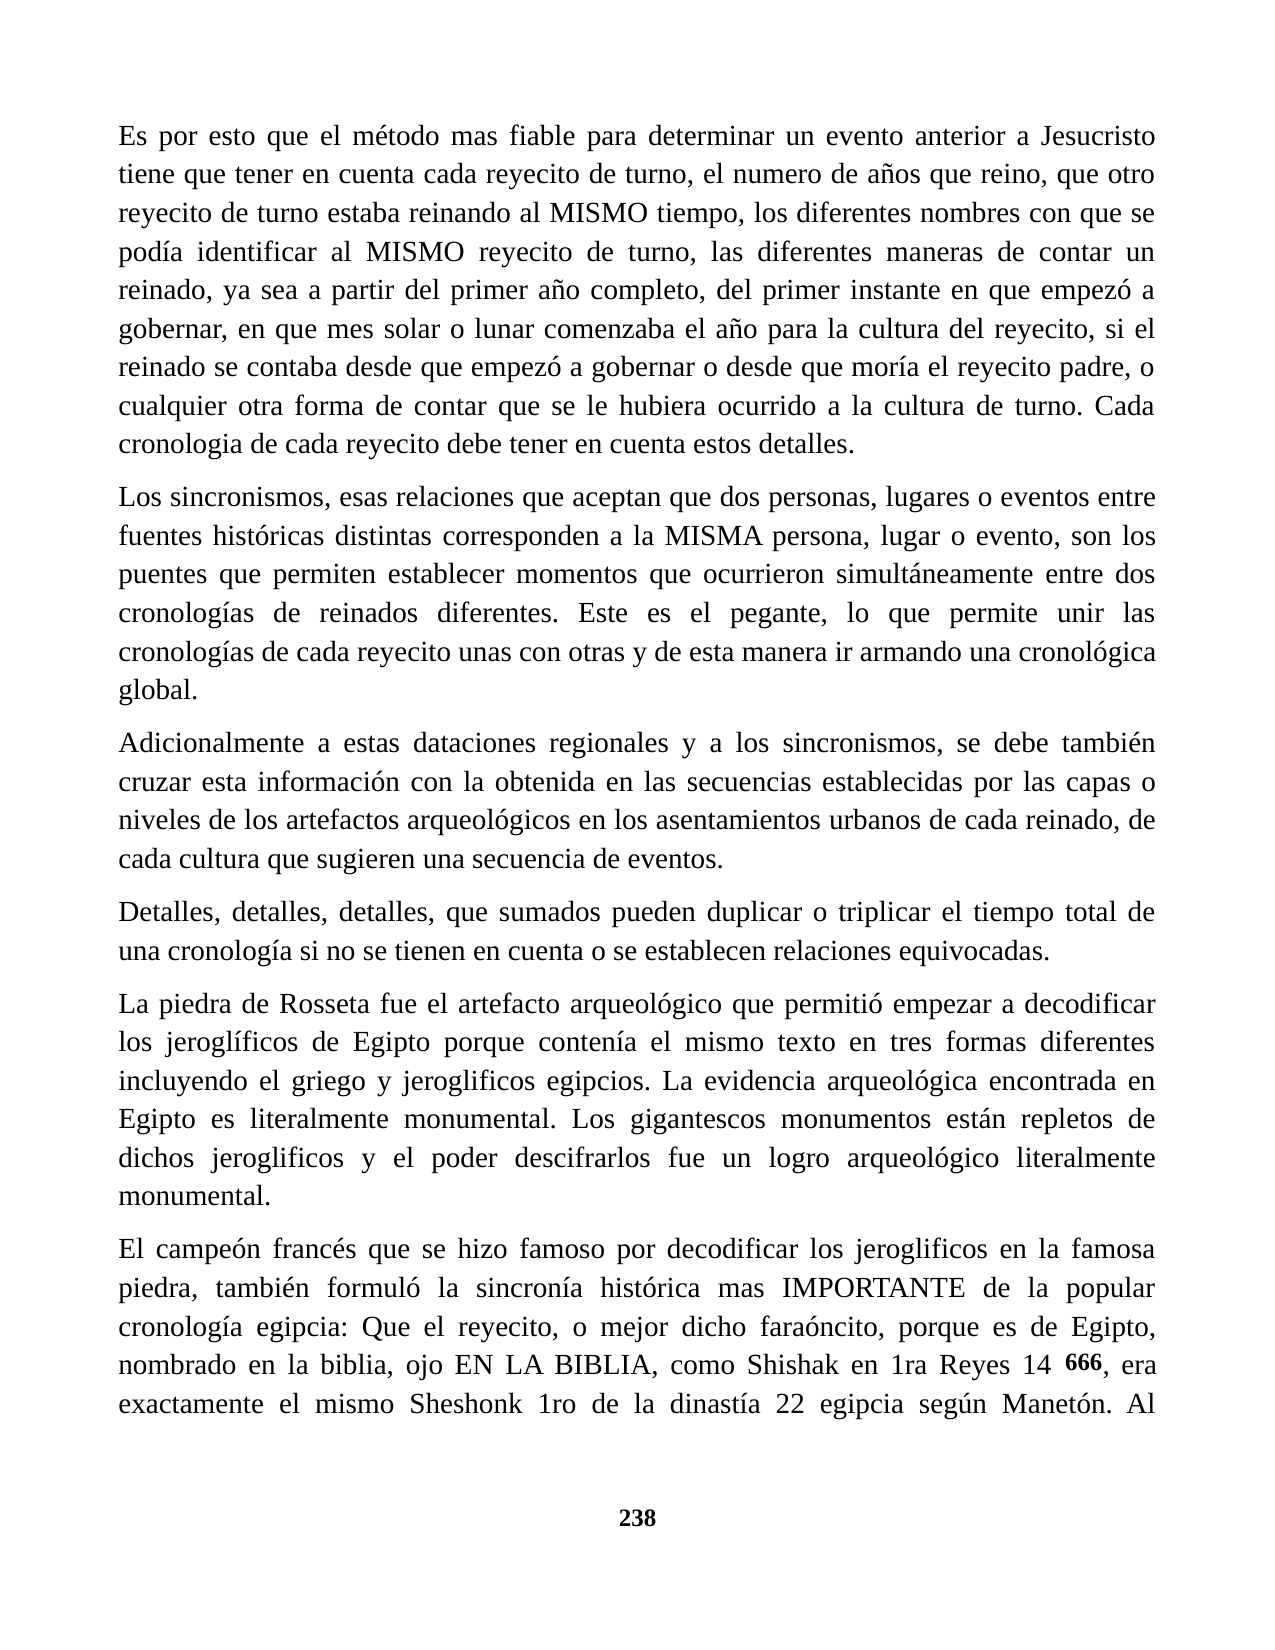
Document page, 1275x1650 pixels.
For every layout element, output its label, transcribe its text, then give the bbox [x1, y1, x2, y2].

text Adicionalmente a estas dataciones regionales y a los sincronismos, se debe también cruzar esta información con la obtenida en las secuencias establecidas por las capas o niveles de los artefactos arqueológicos en los asentamientos urbanos de cada reinado, de cada cultura que sugieren una secuencia de eventos. [118, 725, 1157, 874]
text Los sincronismos, esas relaciones que aceptan que dos personas, lugares o eventos entre fuentes históricas distintas corresponden a la MISMA persona, lugar o evento, son los puentes que permiten establecer momentos que ocurrieron simultáneamente entre dos cronologías de reinados diferentes. Este es el pegante, lo que permite unir las cronologías de cada reyecito unas con otras y de esta manera ir armando una cronológica global. [118, 479, 1157, 706]
text Detalles, detalles, detalles, que sumados pueden duplicar o triplicar el tiempo total de una cronología si no se tienen en cuenta o se establecen relaciones equivocadas. [118, 894, 1157, 966]
text La piedra de Rosseta fue el artefacto arqueológico que permitió empezar a decodificar los jeroglíficos de Egipto porque contenía el mismo texto en tres formas diferentes incluyendo el griego y jeroglificos egipcios. La evidencia arqueológica encontrada en Egipto es literalmente monumental. Los gigantescos monumentos están repletos de dichos jeroglificos y el poder descifrarlos fue un logro arqueológico literalmente monumental. [118, 986, 1157, 1212]
text Es por esto que el método mas fiable para determinar un evento anterior a Jesucristo tiene que tener en cuenta cada reyecito de turno, el numero de años que reino, que otro reyecito de turno estaba reinando al MISMO tiempo, los diferentes nombres con que se podía identificar al MISMO reyecito de turno, las diferentes maneras de contar un reinado, ya sea a partir del primer año completo, del primer instante en que empezó a gobernar, en que mes solar o lunar comenzaba el año para la cultura del reyecito, si el reinado se contaba desde que empezó a gobernar o desde que moría el reyecito padre, o cualquier otra forma de contar que se le hubiera ocurrido a la cultura de turno. Cada cronologia de cada reyecito debe tener en cuenta estos detalles. [118, 118, 1157, 460]
text El campeón francés que se hizo famoso por decodificar los jeroglificos en la famosa piedra, también formuló la sincronía histórica mas IMPORTANTE de la popular cronología egipcia: Que el reyecito, o mejor dicho faraóncito, porque es de Egipto, nombrado en la biblia, ojo EN LA BIBLIA, como Shishak en 1ra Reyes 14 , era exactamente el mismo Sheshonk 1ro de la dinastía 22 egipcia según Manetón. Al [118, 1232, 1157, 1419]
